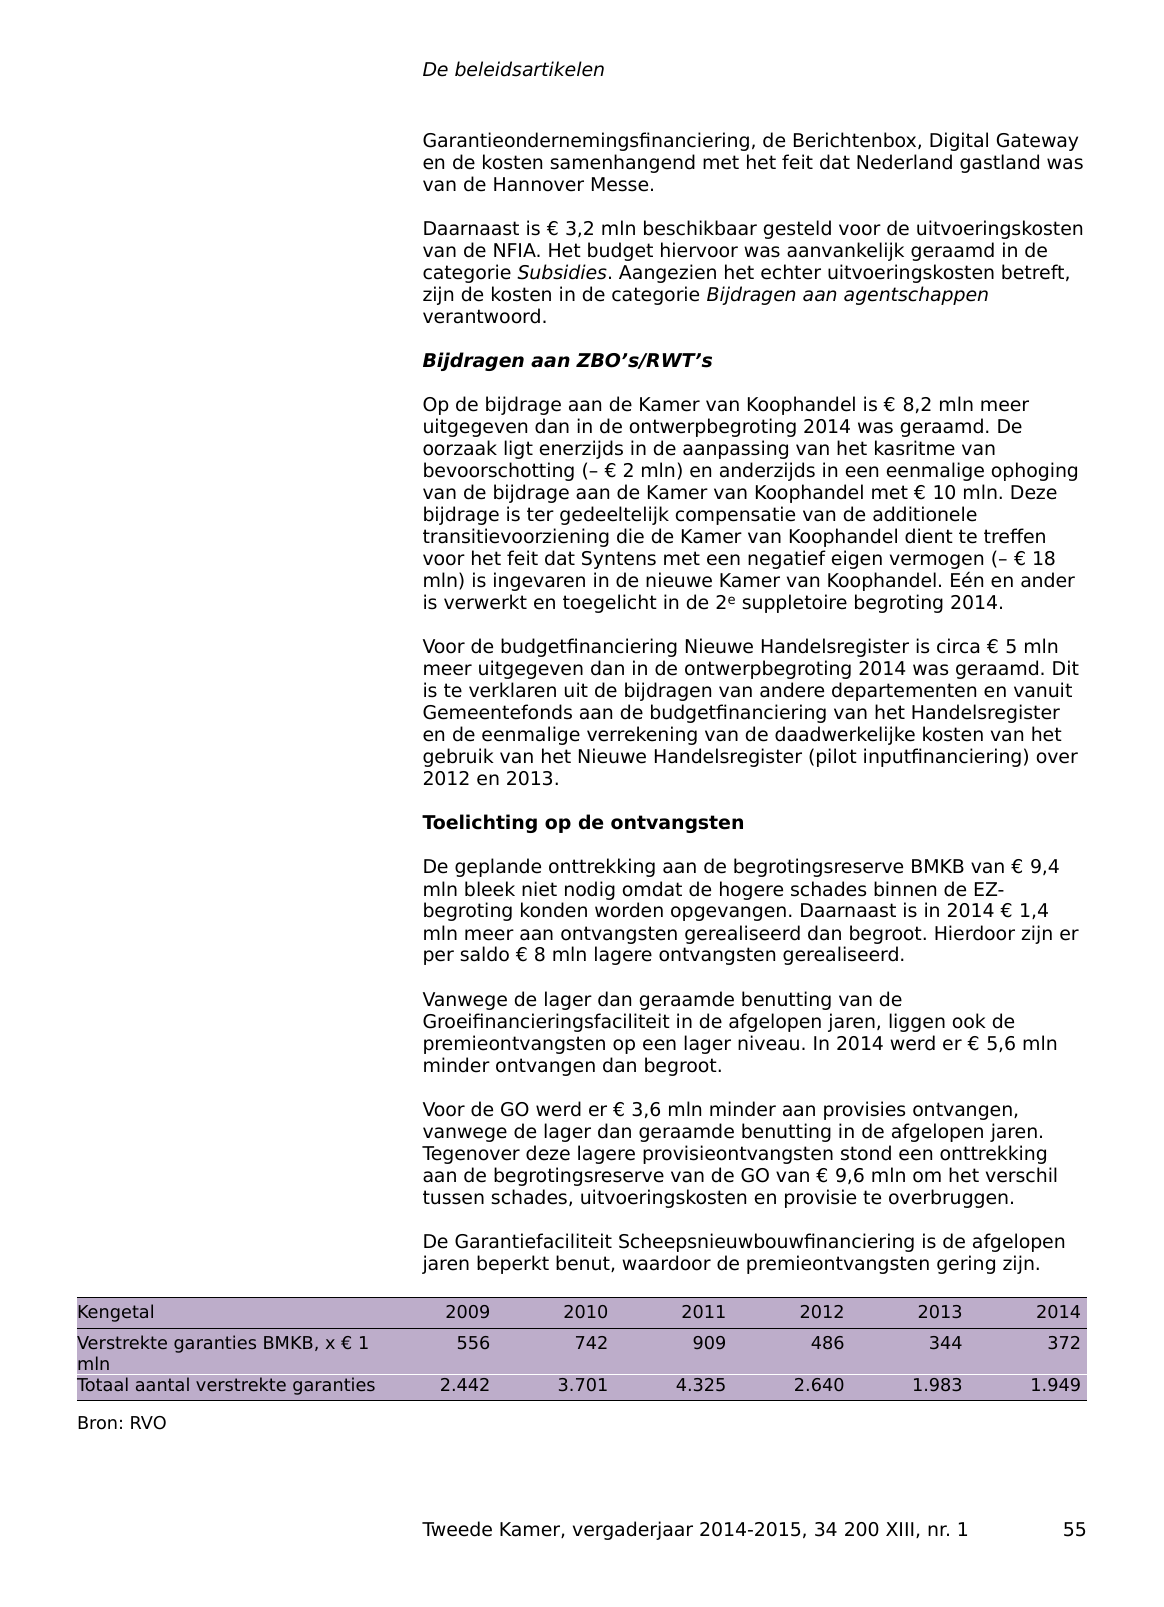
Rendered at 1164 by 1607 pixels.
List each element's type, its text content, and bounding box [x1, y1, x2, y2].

table_cell Bron: RVO [77, 1401, 1087, 1433]
text Op de bijdrage aan de Kamer van Koophandel is € 8,2 mln meer uitgegeven dan in de ontwerpbegroting 2014 was geraamd. De oorzaak ligt enerzijds in de aanpassing van het kasritme van bevoorschotting (– € 2 mln) en anderzijds in een eenmalige ophoging van de bijdrage aan de Kamer van Koophandel met € 10 mln. Deze bijdrage is ter gedeeltelijk compensatie van de additionele transitievoorziening die de Kamer van Koophandel dient te treffen voor het feit dat Syntens met een negatief eigen vermogen (– € 18 mln) is ingevaren in de nieuwe Kamer van Koophandel. Eén en ander is verwerkt en toegelicht in de 2e suppletoire begroting 2014. [422, 394, 1087, 614]
table_header 2011 [614, 1298, 732, 1328]
table_cell 909 [614, 1329, 732, 1374]
table_cell 2.442 [378, 1375, 496, 1400]
table_cell 1.949 [969, 1375, 1087, 1400]
table_cell 2.640 [732, 1375, 850, 1400]
table_header 2014 [969, 1298, 1087, 1328]
table_cell 742 [496, 1329, 614, 1374]
text Voor de GO werd er € 3,6 mln minder aan provisies ontvangen, vanwege de lager dan geraamde benutting in de afgelopen jaren. Tegenover deze lagere provisieontvangsten stond een onttrekking aan de begrotingsreserve van de GO van € 9,6 mln om het verschil tussen schades, uitvoeringskosten en provisie te overbruggen. [422, 1099, 1087, 1208]
table_header 2009 [378, 1298, 496, 1328]
table_cell 344 [850, 1329, 968, 1374]
table_cell 4.325 [614, 1375, 732, 1400]
text Vanwege de lager dan geraamde benutting van de Groeifinancieringsfaciliteit in de afgelopen jaren, liggen ook de premieontvangsten op een lager niveau. In 2014 werd er € 5,6 mln minder ontvangen dan begroot. [422, 988, 1087, 1076]
table_cell 486 [732, 1329, 850, 1374]
text De Garantiefaciliteit Scheepsnieuwbouwfinanciering is de afgelopen jaren beperkt benut, waardoor de premieontvangsten gering zijn. [422, 1231, 1087, 1275]
table_cell 1.983 [850, 1375, 968, 1400]
table_header Kengetal [77, 1298, 378, 1328]
table_header 2013 [850, 1298, 968, 1328]
table_cell 556 [378, 1329, 496, 1374]
table_header 2010 [496, 1298, 614, 1328]
text Voor de budgetfinanciering Nieuwe Handelsregister is circa € 5 mln meer uitgegeven dan in de ontwerpbegroting 2014 was geraamd. Dit is te verklaren uit de bijdragen van andere departementen en vanuit Gemeentefonds aan de budgetfinanciering van het Handelsregister en de eenmalige verrekening van de daadwerkelijke kosten van het gebruik van het Nieuwe Handelsregister (pilot inputfinanciering) over 2012 en 2013. [422, 636, 1087, 790]
text Daarnaast is € 3,2 mln beschikbaar gesteld voor de uitvoeringskosten van de NFIA. Het budget hiervoor was aanvankelijk geraamd in de categorie Subsidies. Aangezien het echter uitvoeringskosten betreft, zijn de kosten in de categorie Bijdragen aan agentschappen verantwoord. [422, 218, 1087, 328]
text Garantieondernemingsfinanciering, de Berichtenbox, Digital Gateway en de kosten samenhangend met het feit dat Nederland gastland was van de Hannover Messe. [422, 130, 1087, 196]
table_cell Verstrekte garanties BMKB, x € 1 mln [77, 1329, 378, 1374]
text De geplande onttrekking aan de begrotingsreserve BMKB van € 9,4 mln bleek niet nodig omdat de hogere schades binnen de EZ-begroting konden worden opgevangen. Daarnaast is in 2014 € 1,4 mln meer aan ontvangsten gerealiseerd dan begroot. Hierdoor zijn er per saldo € 8 mln lagere ontvangsten gerealiseerd. [422, 856, 1087, 966]
table_header 2012 [732, 1298, 850, 1328]
table_cell 3.701 [496, 1375, 614, 1400]
table_cell 372 [969, 1329, 1087, 1374]
subtitle Bijdragen aan ZBO’s/RWT’s [422, 350, 1087, 372]
table_cell Totaal aantal verstrekte garanties [77, 1375, 378, 1400]
subtitle Toelichting op de ontvangsten [422, 812, 1087, 834]
